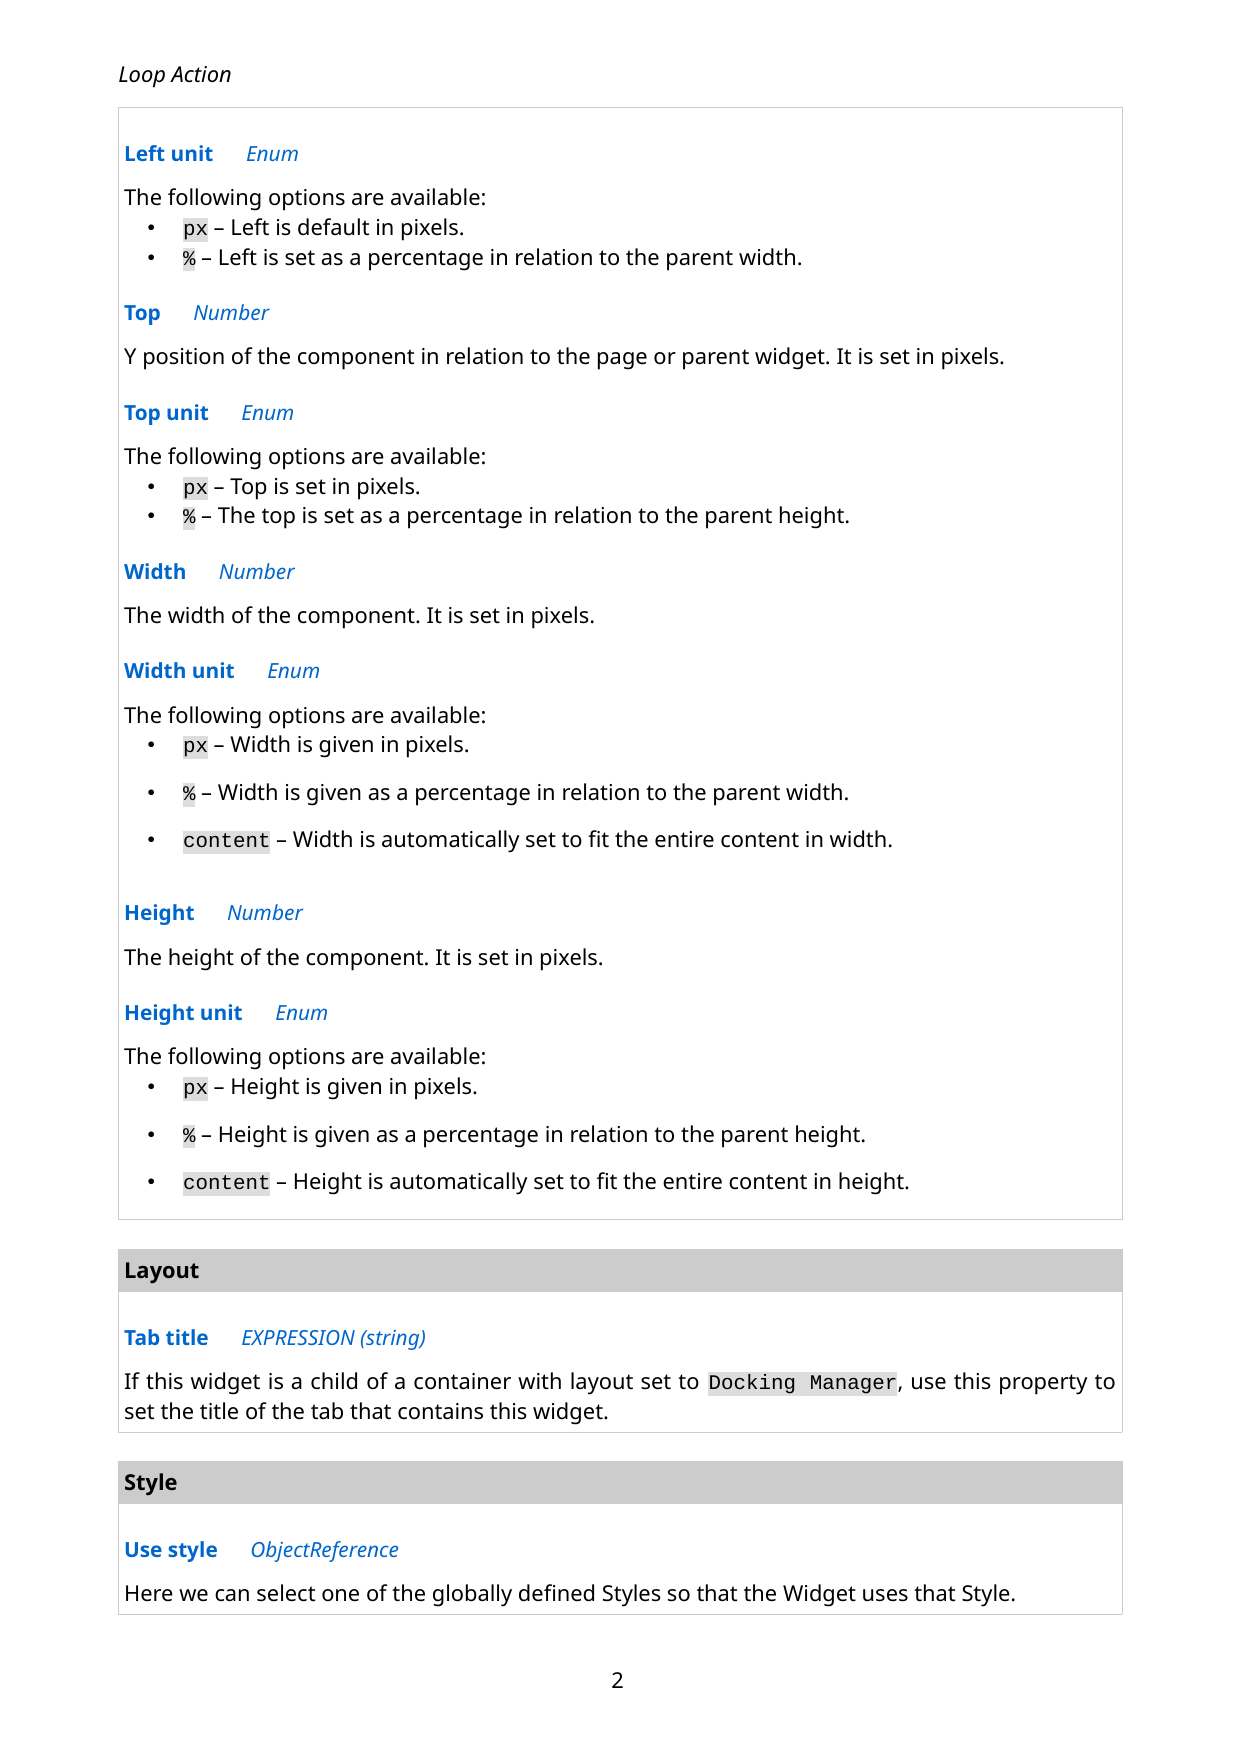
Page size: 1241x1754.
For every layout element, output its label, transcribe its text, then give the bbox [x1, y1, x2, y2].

table_header Style [119, 1462, 1122, 1503]
table_cell Use style ObjectReference Here we can select one of the globally defined Styles so that the Widget uses that Style. [119, 1504, 1122, 1614]
table_header Layout [119, 1250, 1122, 1291]
table_cell Tab title EXPRESSION (string) If this widget is a child of a container with layout set to Docking Manager, use this property to set the title of the tab that contains this widget. [119, 1292, 1122, 1432]
table_cell Left unit Enum The following options are available: px – Left is default in pixels. % – Left is set as a percentage in relation to the parent width. Top Number Y position of the component in relation to the page or parent widget. It is set in pixels. Top unit Enum The following options are available: px – Top is set in pixels. % – The top is set as a percentage in relation to the parent height. Width Number The width of the component. It is set in pixels. Width unit Enum The following options are available: px – Width is given in pixels. % – Width is given as a percentage in relation to the parent width. content – Width is automatically set to fit the entire content in width. Height Number The height of the component. It is set in pixels. Height unit Enum The following options are available: px – Height is given in pixels. % – Height is given as a percentage in relation to the parent height. content – Height is automatically set to fit the entire content in height. [119, 108, 1122, 1219]
